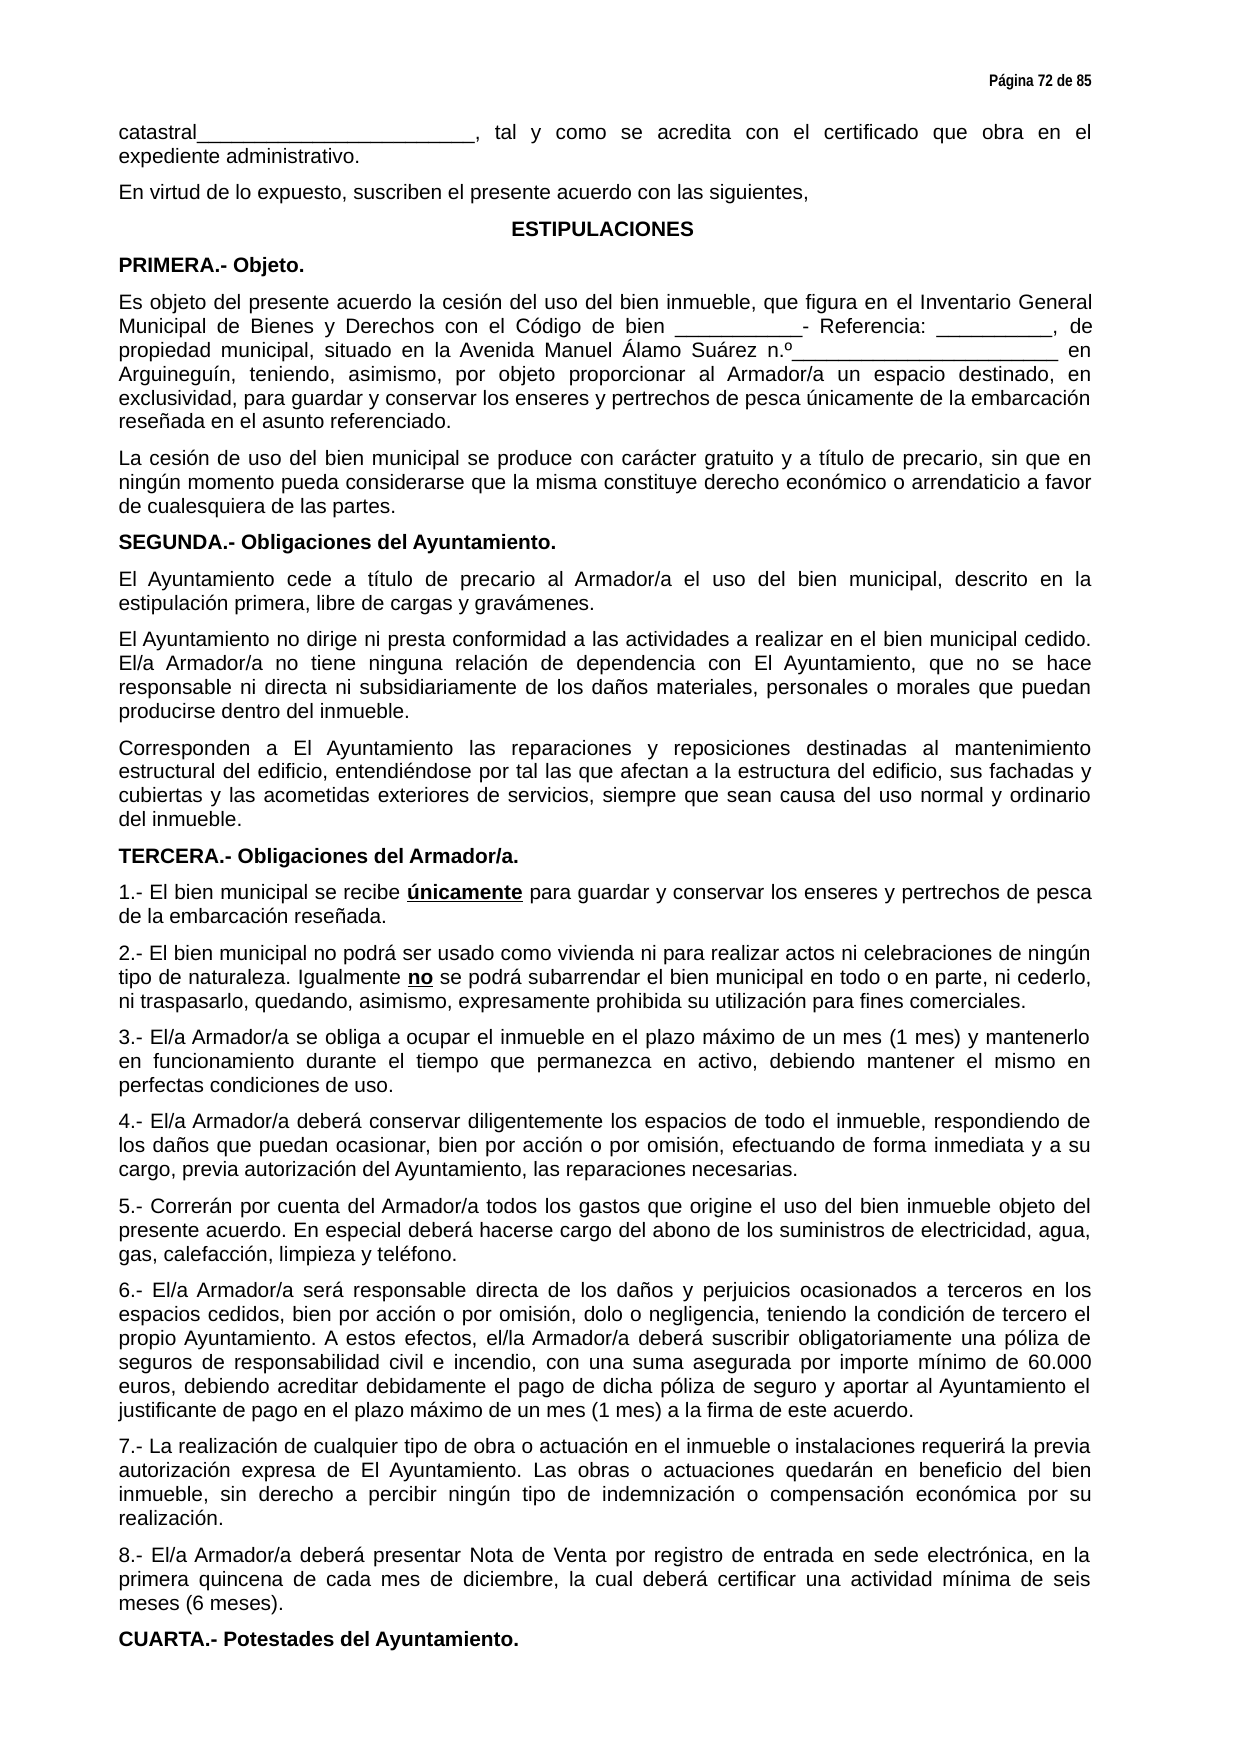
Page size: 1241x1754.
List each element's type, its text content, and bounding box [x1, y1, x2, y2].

text Corresponden a El Ayuntamiento las reparaciones y reposiciones destinadas al mantenimiento estructural del edificio, entendiéndose por tal las que afectan a la estructura del edificio, sus fachadas y cubiertas y las acometidas exteriores de servicios, siempre que sean causa del uso normal y ordinario del inmueble. [118, 735, 1092, 831]
text El Ayuntamiento cede a título de precario al Armador/a el uso del bien municipal, descrito en la estipulación primera, libre de cargas y gravámenes. [118, 567, 1092, 614]
text La cesión de uso del bien municipal se produce con carácter gratuito y a título de precario, sin que en ningún momento pueda considerarse que la misma constituye derecho económico o arrendaticio a favor de cualesquiera de las partes. [118, 446, 1092, 518]
text catastral________________________, tal y como se acredita con el certificado que obra en el expediente administrativo. [118, 120, 1092, 168]
text 6.- El/a Armador/a será responsable directa de los daños y perjuicios ocasionados a terceros en los espacios cedidos, bien por acción o por omisión, dolo o negligencia, teniendo la condición de tercero el propio Ayuntamiento. A estos efectos, el/la Armador/a deberá suscribir obligatoriamente una póliza de seguros de responsabilidad civil e incendio, con una suma asegurada por importe mínimo de 60.000 euros, debiendo acreditar debidamente el pago de dicha póliza de seguro y aportar al Ayuntamiento el justificante de pago en el plazo máximo de un mes (1 mes) a la firma de este acuerdo. [118, 1278, 1092, 1422]
text 3.- El/a Armador/a se obliga a ocupar el inmueble en el plazo máximo de un mes (1 mes) y mantenerlo en funcionamiento durante el tiempo que permanezca en activo, debiendo mantener el mismo en perfectas condiciones de uso. [118, 1025, 1092, 1097]
text TERCERA.- Obligaciones del Armador/a. [118, 844, 1092, 868]
text El Ayuntamiento no dirige ni presta conformidad a las actividades a realizar en el bien municipal cedido. El/a Armador/a no tiene ninguna relación de dependencia con El Ayuntamiento, que no se hace responsable ni directa ni subsidiariamente de los daños materiales, personales o morales que puedan producirse dentro del inmueble. [118, 627, 1092, 723]
text ESTIPULACIONES [118, 217, 1092, 241]
text PRIMERA.- Objeto. [118, 253, 1092, 277]
text CUARTA.- Potestades del Ayuntamiento. [118, 1627, 1092, 1651]
text En virtud de lo expuesto, suscriben el presente acuerdo con las siguientes, [118, 180, 1092, 204]
text 5.- Correrán por cuenta del Armador/a todos los gastos que origine el uso del bien inmueble objeto del presente acuerdo. En especial deberá hacerse cargo del abono de los suministros de electricidad, agua, gas, calefacción, limpieza y teléfono. [118, 1194, 1092, 1266]
text 1.- El bien municipal se recibe únicamente para guardar y conservar los enseres y pertrechos de pesca de la embarcación reseñada. [118, 880, 1092, 928]
text SEGUNDA.- Obligaciones del Ayuntamiento. [118, 530, 1092, 554]
text 8.- El/a Armador/a deberá presentar Nota de Venta por registro de entrada en sede electrónica, en la primera quincena de cada mes de diciembre, la cual deberá certificar una actividad mínima de seis meses (6 meses). [118, 1543, 1092, 1614]
text Es objeto del presente acuerdo la cesión del uso del bien inmueble, que figura en el Inventario General Municipal de Bienes y Derechos con el Código de bien ___________- Referencia: __________, de propiedad municipal, situado en la Avenida Manuel Álamo Suárez n.º_______________________ en Arguineguín, teniendo, asimismo, por objeto proporcionar al Armador/a un espacio destinado, en exclusividad, para guardar y conservar los enseres y pertrechos de pesca únicamente de la embarcación reseñada en el asunto referenciado. [118, 289, 1092, 433]
text 2.- El bien municipal no podrá ser usado como vivienda ni para realizar actos ni celebraciones de ningún tipo de naturaleza. Igualmente no se podrá subarrendar el bien municipal en todo o en parte, ni cederlo, ni traspasarlo, quedando, asimismo, expresamente prohibida su utilización para fines comerciales. [118, 941, 1092, 1012]
text 7.- La realización de cualquier tipo de obra o actuación en el inmueble o instalaciones requerirá la previa autorización expresa de El Ayuntamiento. Las obras o actuaciones quedarán en beneficio del bien inmueble, sin derecho a percibir ningún tipo de indemnización o compensación económica por su realización. [118, 1434, 1092, 1530]
text 4.- El/a Armador/a deberá conservar diligentemente los espacios de todo el inmueble, respondiendo de los daños que puedan ocasionar, bien por acción o por omisión, efectuando de forma inmediata y a su cargo, previa autorización del Ayuntamiento, las reparaciones necesarias. [118, 1109, 1092, 1181]
